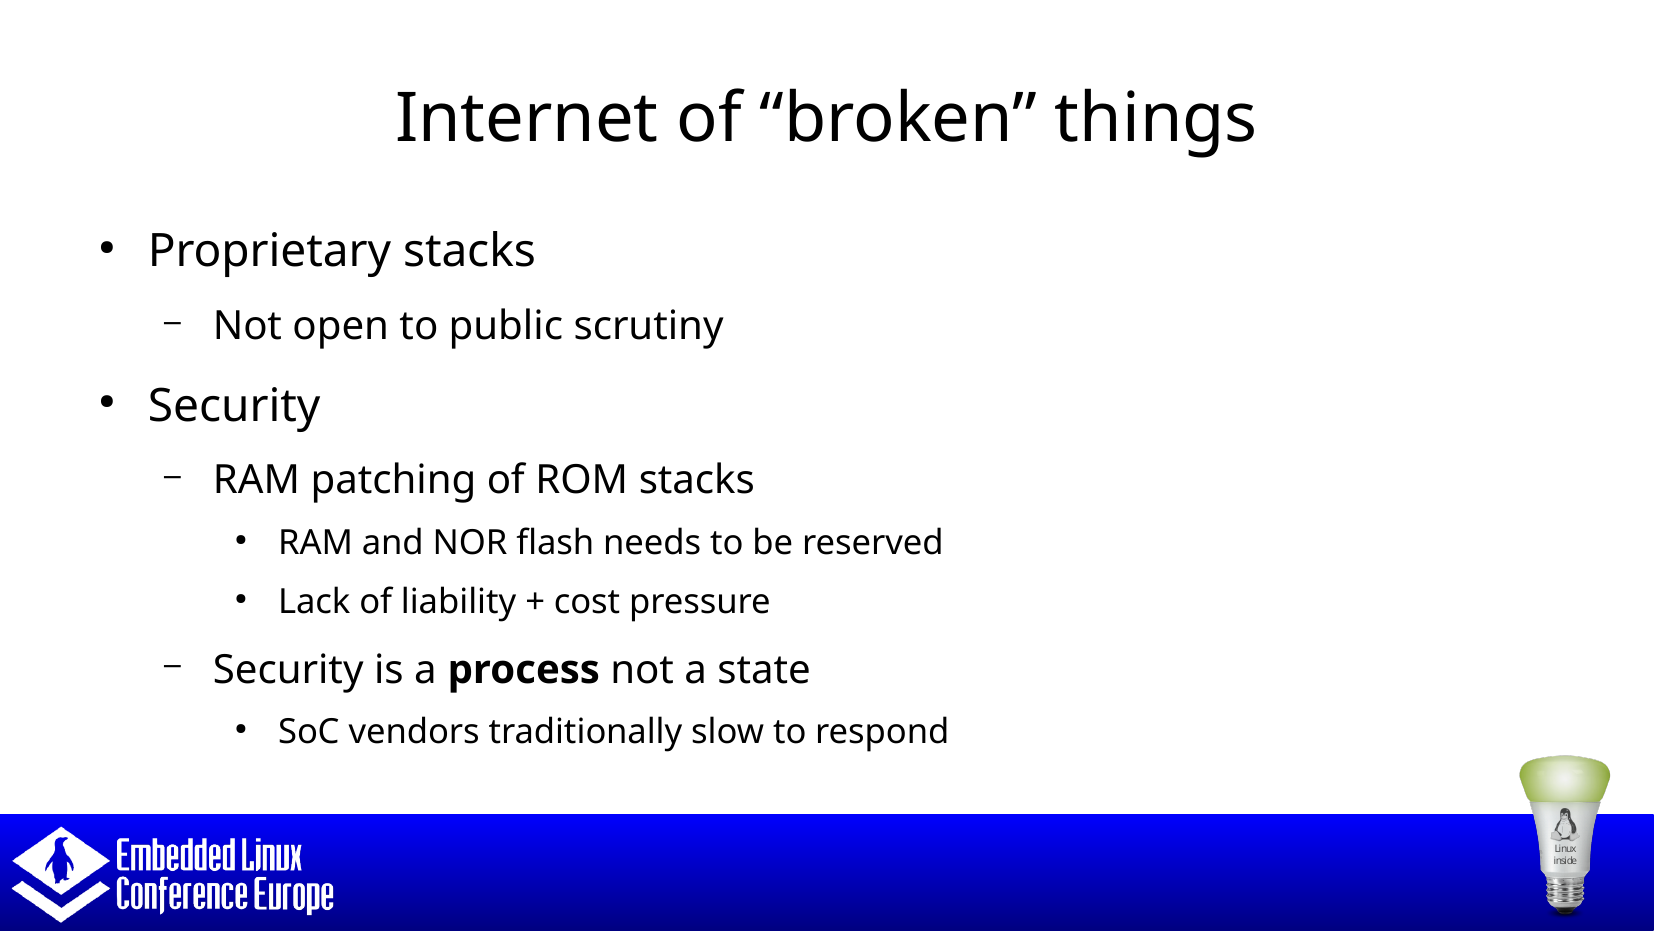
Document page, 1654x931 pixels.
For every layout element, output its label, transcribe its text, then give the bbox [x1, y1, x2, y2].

title Internet of “broken” things [82, 37, 1571, 193]
picture [7, 821, 338, 927]
list Proprietary stacks Not open to public scrutiny Security RAM patching of ROM stacks RAM and NOR flash needs to be reserved Lack of liability + cost pressure Security is a process not a state SoC vendors traditionally slow to respond [82, 217, 1571, 758]
